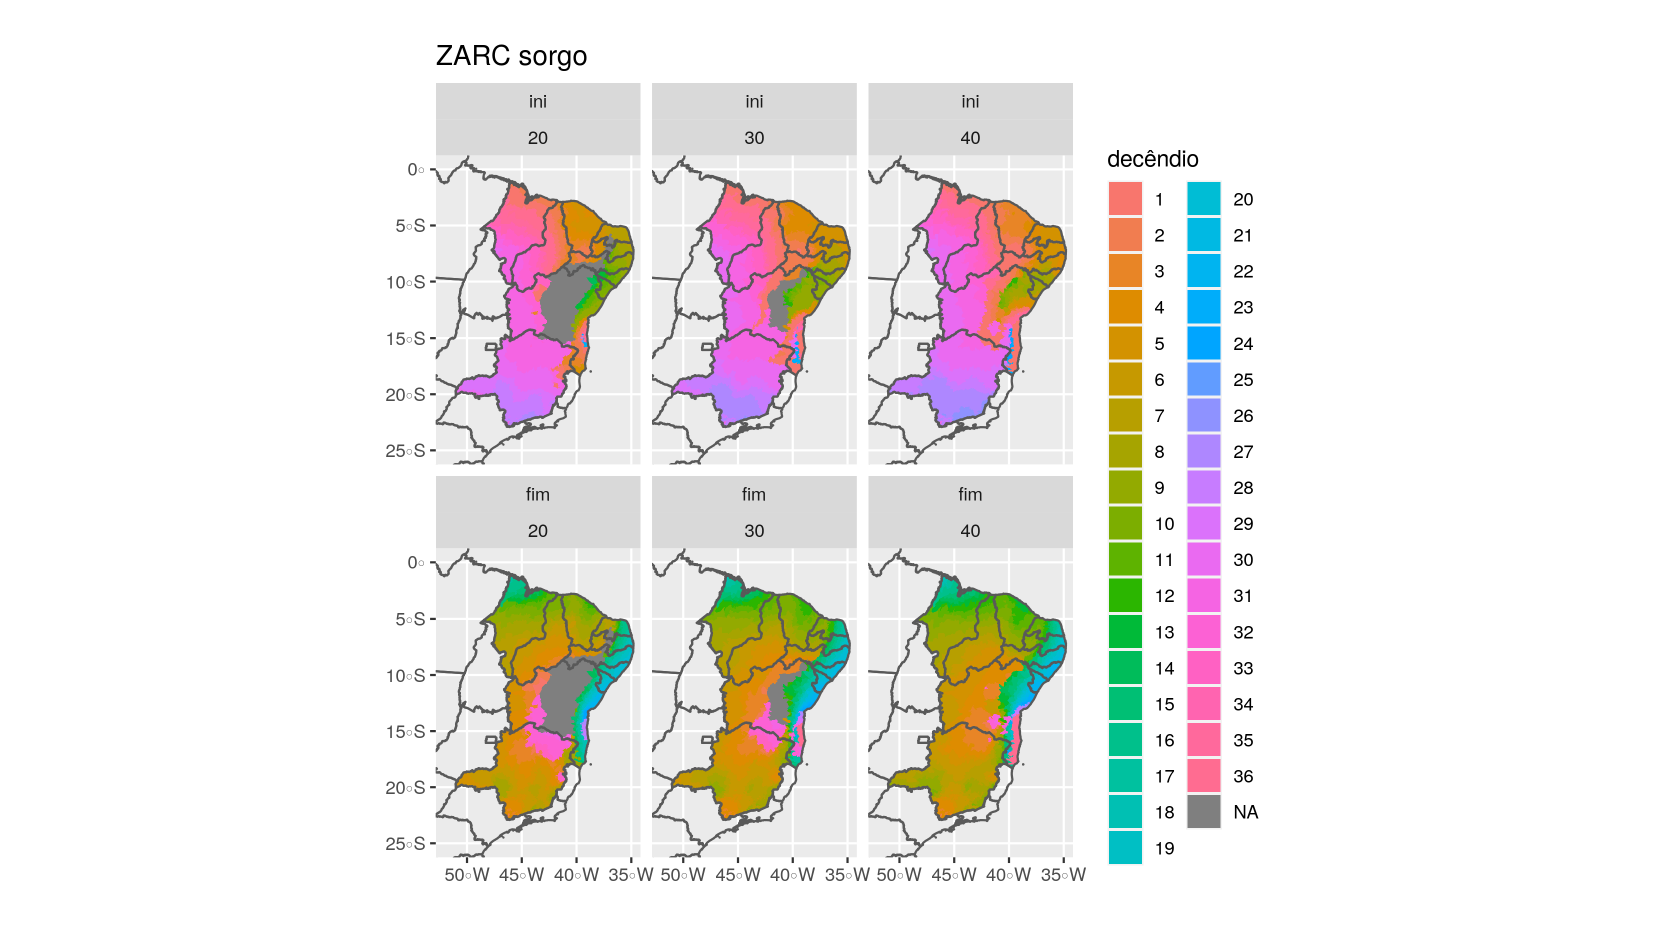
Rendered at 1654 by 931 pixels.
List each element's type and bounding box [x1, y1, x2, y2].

picture [354, 33, 1300, 897]
